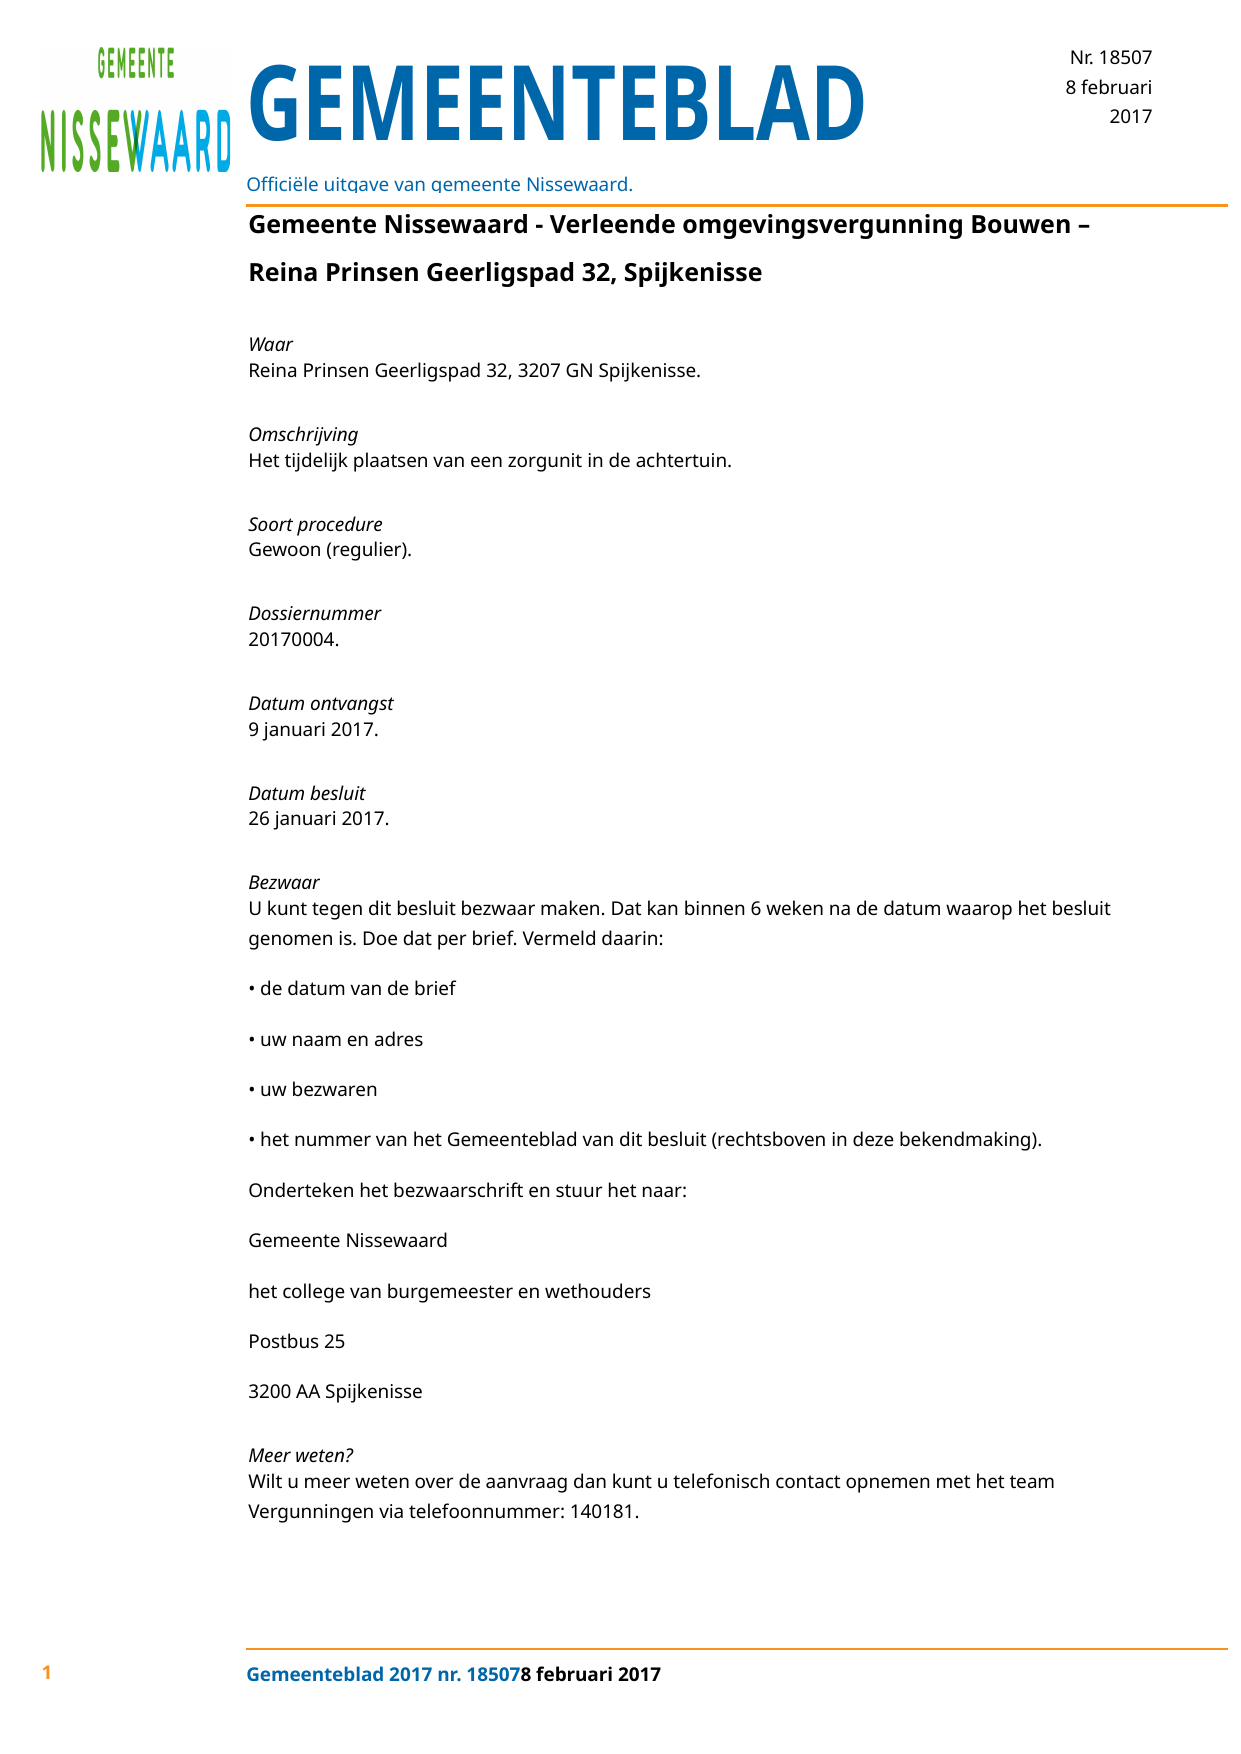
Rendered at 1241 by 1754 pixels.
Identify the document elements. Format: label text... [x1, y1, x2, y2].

text Meer weten? [248, 1443, 1152, 1468]
text Gewoon (regulier). [248, 537, 1152, 562]
text Onderteken het bezwaarschrift en stuur het naar: [248, 1177, 1152, 1203]
text • uw naam en adres [248, 1026, 1152, 1051]
text Dossiernummer [248, 601, 1152, 626]
text • het nummer van het Gemeenteblad van dit besluit (rechtsboven in deze bekendmaking). [248, 1127, 1152, 1152]
text 3200 AA Spijkenisse [248, 1379, 1152, 1404]
text Omschrijving [248, 421, 1152, 447]
text Postbus 25 [248, 1328, 1152, 1354]
text het college van burgemeester en wethouders [248, 1278, 1152, 1303]
text • uw bezwaren [248, 1076, 1152, 1102]
text Bezwaar [248, 869, 1152, 895]
text Wilt u meer weten over de aanvraag dan kunt u telefonisch contact opnemen met het team Vergunningen via telefoonnummer: 140181. [248, 1468, 1152, 1524]
picture [176, 157, 187, 172]
text Het tijdelijk plaatsen van een zorgunit in de achtertuin. [248, 447, 1152, 473]
text Datum ontvangst [248, 690, 1152, 716]
text Gemeente Nissewaard - Verleende omgevingsvergunning Bouwen – Reina Prinsen Geerligspad 32, Spijkenisse [248, 207, 1152, 288]
text Gemeente Nissewaard [248, 1227, 1152, 1253]
text • de datum van de brief [248, 975, 1152, 1001]
picture [41, 47, 231, 172]
text Soort procedure [248, 511, 1152, 537]
picture [222, 122, 227, 160]
picture [201, 122, 206, 138]
picture [154, 157, 165, 172]
text 26 januari 2017. [248, 806, 1152, 831]
picture [200, 151, 206, 172]
text Datum besluit [248, 780, 1152, 806]
text 9 januari 2017. [248, 716, 1152, 742]
text U kunt tegen dit besluit bezwaar maken. Dat kan binnen 6 weken na de datum waarop het besluit genomen is. Doe dat per brief. Vermeld daarin: [248, 895, 1152, 951]
text 20170004. [248, 626, 1152, 652]
text Reina Prinsen Geerligspad 32, 3207 GN Spijkenisse. [248, 357, 1152, 383]
text Waar [248, 331, 1152, 357]
